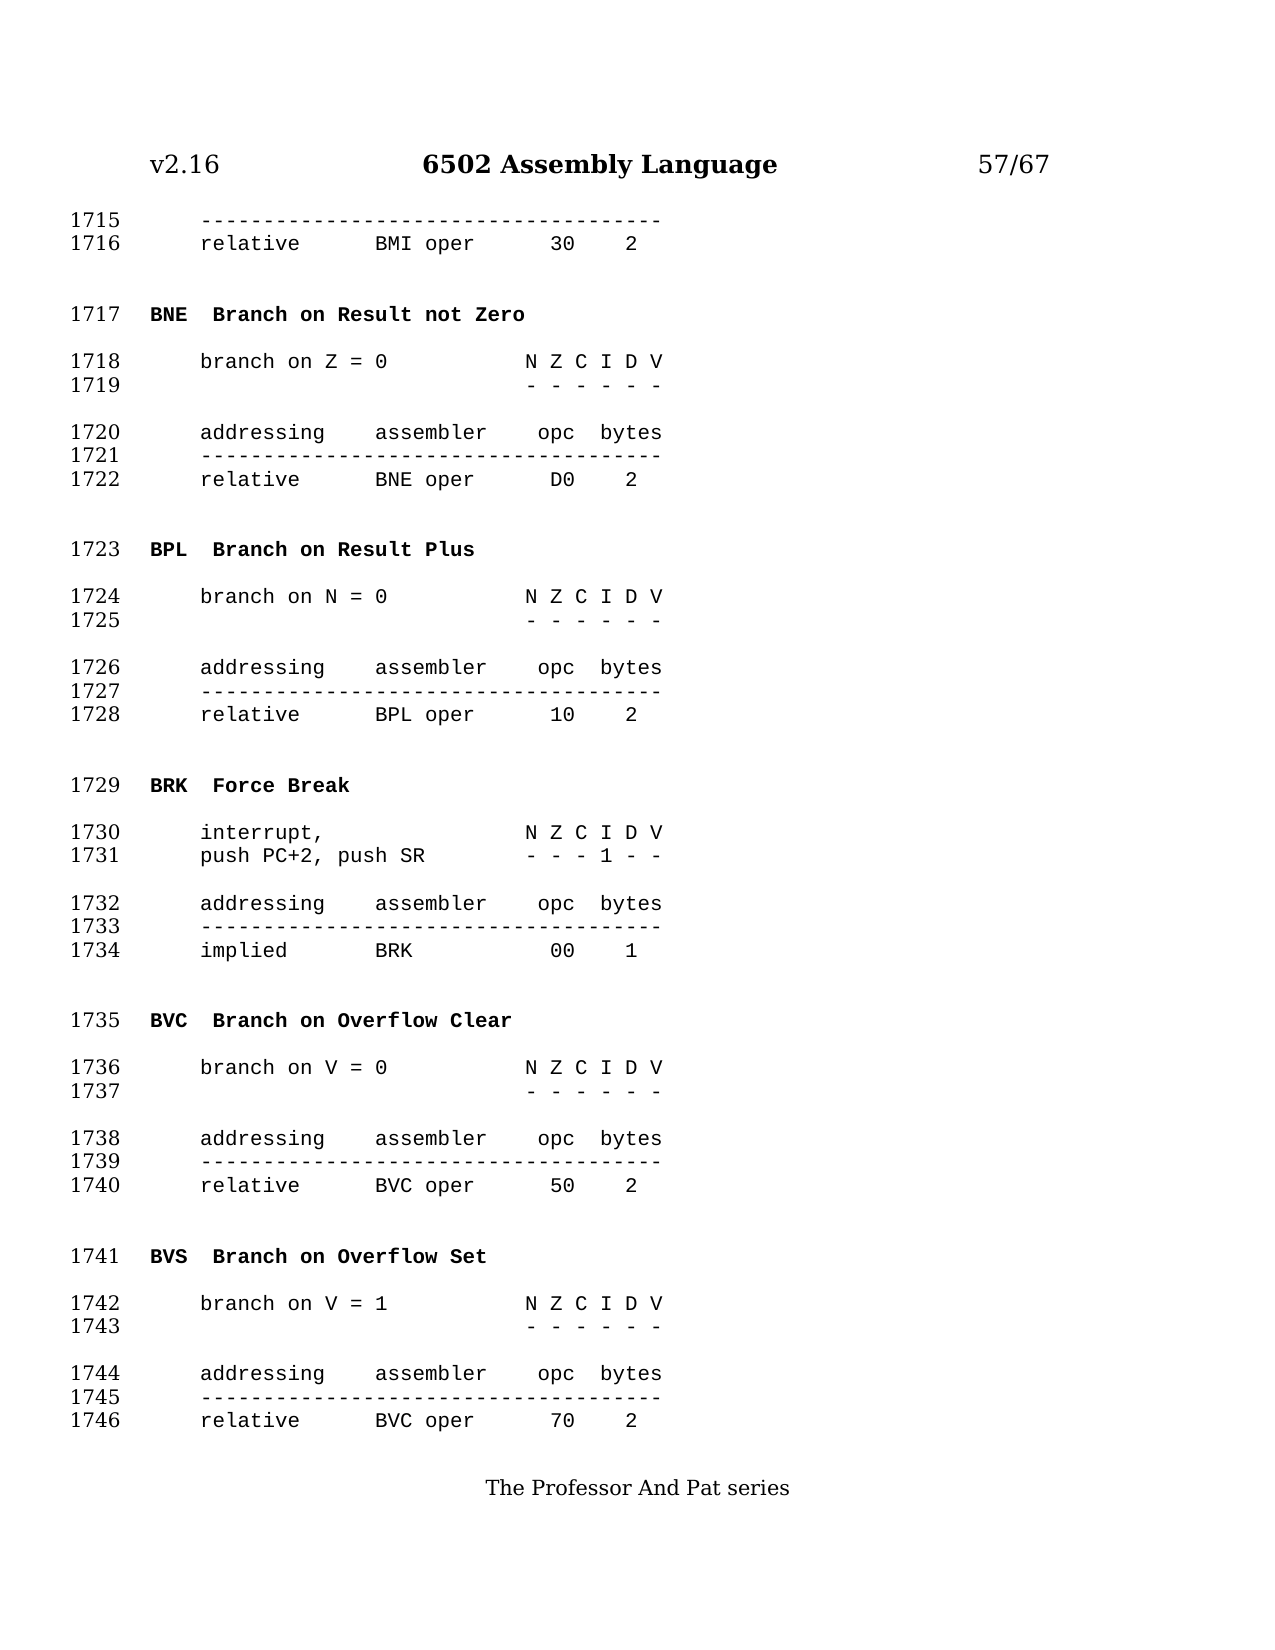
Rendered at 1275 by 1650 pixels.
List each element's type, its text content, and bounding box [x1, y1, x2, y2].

text BNE Branch on Result not Zero [150, 304, 1125, 328]
text implied BRK 00 1 [150, 940, 1125, 963]
text addressing assembler opc bytes [150, 657, 1125, 681]
text relative BNE oper D0 2 [150, 469, 1125, 492]
text branch on V = 1 N Z C I D V [150, 1293, 1125, 1316]
text relative BVC oper 70 2 [150, 1411, 1125, 1434]
text ------------------------------------- [150, 1152, 1125, 1175]
text branch on V = 0 N Z C I D V [150, 1057, 1125, 1081]
text BVC Branch on Overflow Clear [150, 1010, 1125, 1034]
text ------------------------------------- [150, 1387, 1125, 1411]
text relative BMI oper 30 2 [150, 233, 1125, 257]
text ------------------------------------- [150, 210, 1125, 233]
text - - - - - - [150, 1316, 1125, 1340]
text ------------------------------------- [150, 681, 1125, 704]
text - - - - - - [150, 1081, 1125, 1104]
text relative BPL oper 10 2 [150, 704, 1125, 728]
text addressing assembler opc bytes [150, 422, 1125, 445]
text - - - - - - [150, 610, 1125, 634]
text BRK Force Break [150, 775, 1125, 798]
text interrupt, N Z C I D V [150, 822, 1125, 846]
text BVS Branch on Overflow Set [150, 1246, 1125, 1269]
text branch on N = 0 N Z C I D V [150, 587, 1125, 610]
text BPL Branch on Result Plus [150, 539, 1125, 563]
text addressing assembler opc bytes [150, 1363, 1125, 1387]
text branch on Z = 0 N Z C I D V [150, 351, 1125, 375]
text addressing assembler opc bytes [150, 1128, 1125, 1152]
text ------------------------------------- [150, 916, 1125, 940]
text relative BVC oper 50 2 [150, 1175, 1125, 1199]
text ------------------------------------- [150, 445, 1125, 469]
text - - - - - - [150, 375, 1125, 398]
text addressing assembler opc bytes [150, 893, 1125, 916]
text push PC+2, push SR - - - 1 - - [150, 846, 1125, 869]
